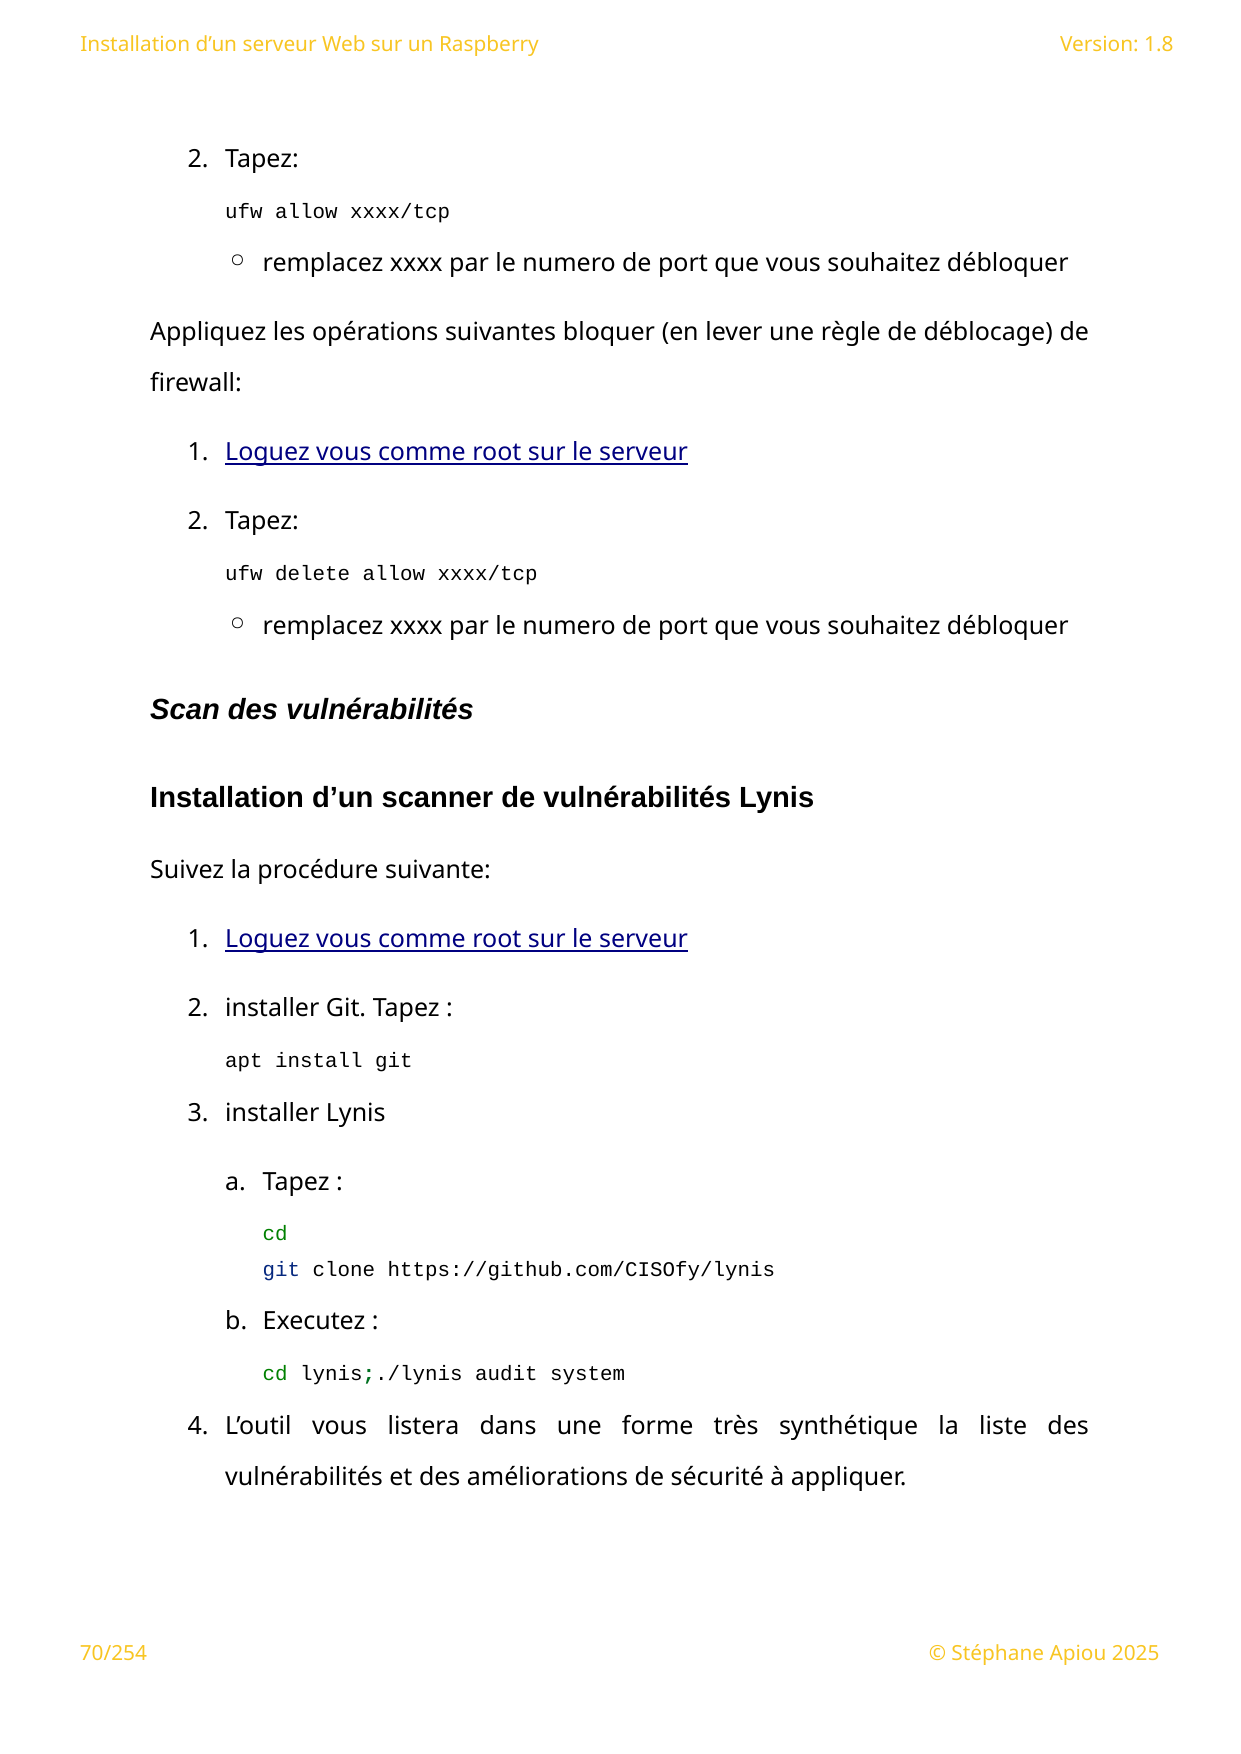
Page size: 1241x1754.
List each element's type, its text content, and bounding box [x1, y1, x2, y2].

list git clone https://github.com/CISOfy/lynis [225, 1259, 1090, 1282]
list Executez : [225, 1303, 1090, 1337]
subtitle Installation d’un scanner de vulnérabilités Lynis [150, 780, 1090, 814]
list apt install git [187, 1050, 1090, 1073]
list Tapez: [187, 141, 1090, 175]
list ufw allow xxxx/tcp [187, 201, 1090, 224]
text Suivez la procédure suivante: [150, 852, 1090, 886]
text Appliquez les opérations suivantes bloquer (en lever une règle de déblocage) de firewall: [150, 314, 1090, 399]
list Loguez vous comme root sur le serveur [187, 434, 1090, 468]
list Tapez : [225, 1163, 1090, 1197]
subtitle Scan des vulnérabilités [150, 692, 1090, 726]
list Loguez vous comme root sur le serveur [187, 921, 1090, 955]
list cd lynis;./lynis audit system [225, 1363, 1090, 1387]
list L’outil vous listera dans une forme très synthétique la liste des vulnérabilités et des améliorations de sécurité à appliquer. [187, 1407, 1090, 1492]
list installer Lynis [187, 1094, 1090, 1128]
list remplacez xxxx par le numero de port que vous souhaitez débloquer [225, 245, 1090, 279]
list remplacez xxxx par le numero de port que vous souhaitez débloquer [225, 607, 1090, 641]
list installer Git. Tapez : [187, 990, 1090, 1024]
list ufw delete allow xxxx/tcp [187, 563, 1090, 587]
list cd [225, 1223, 1090, 1247]
list Tapez: [187, 503, 1090, 537]
